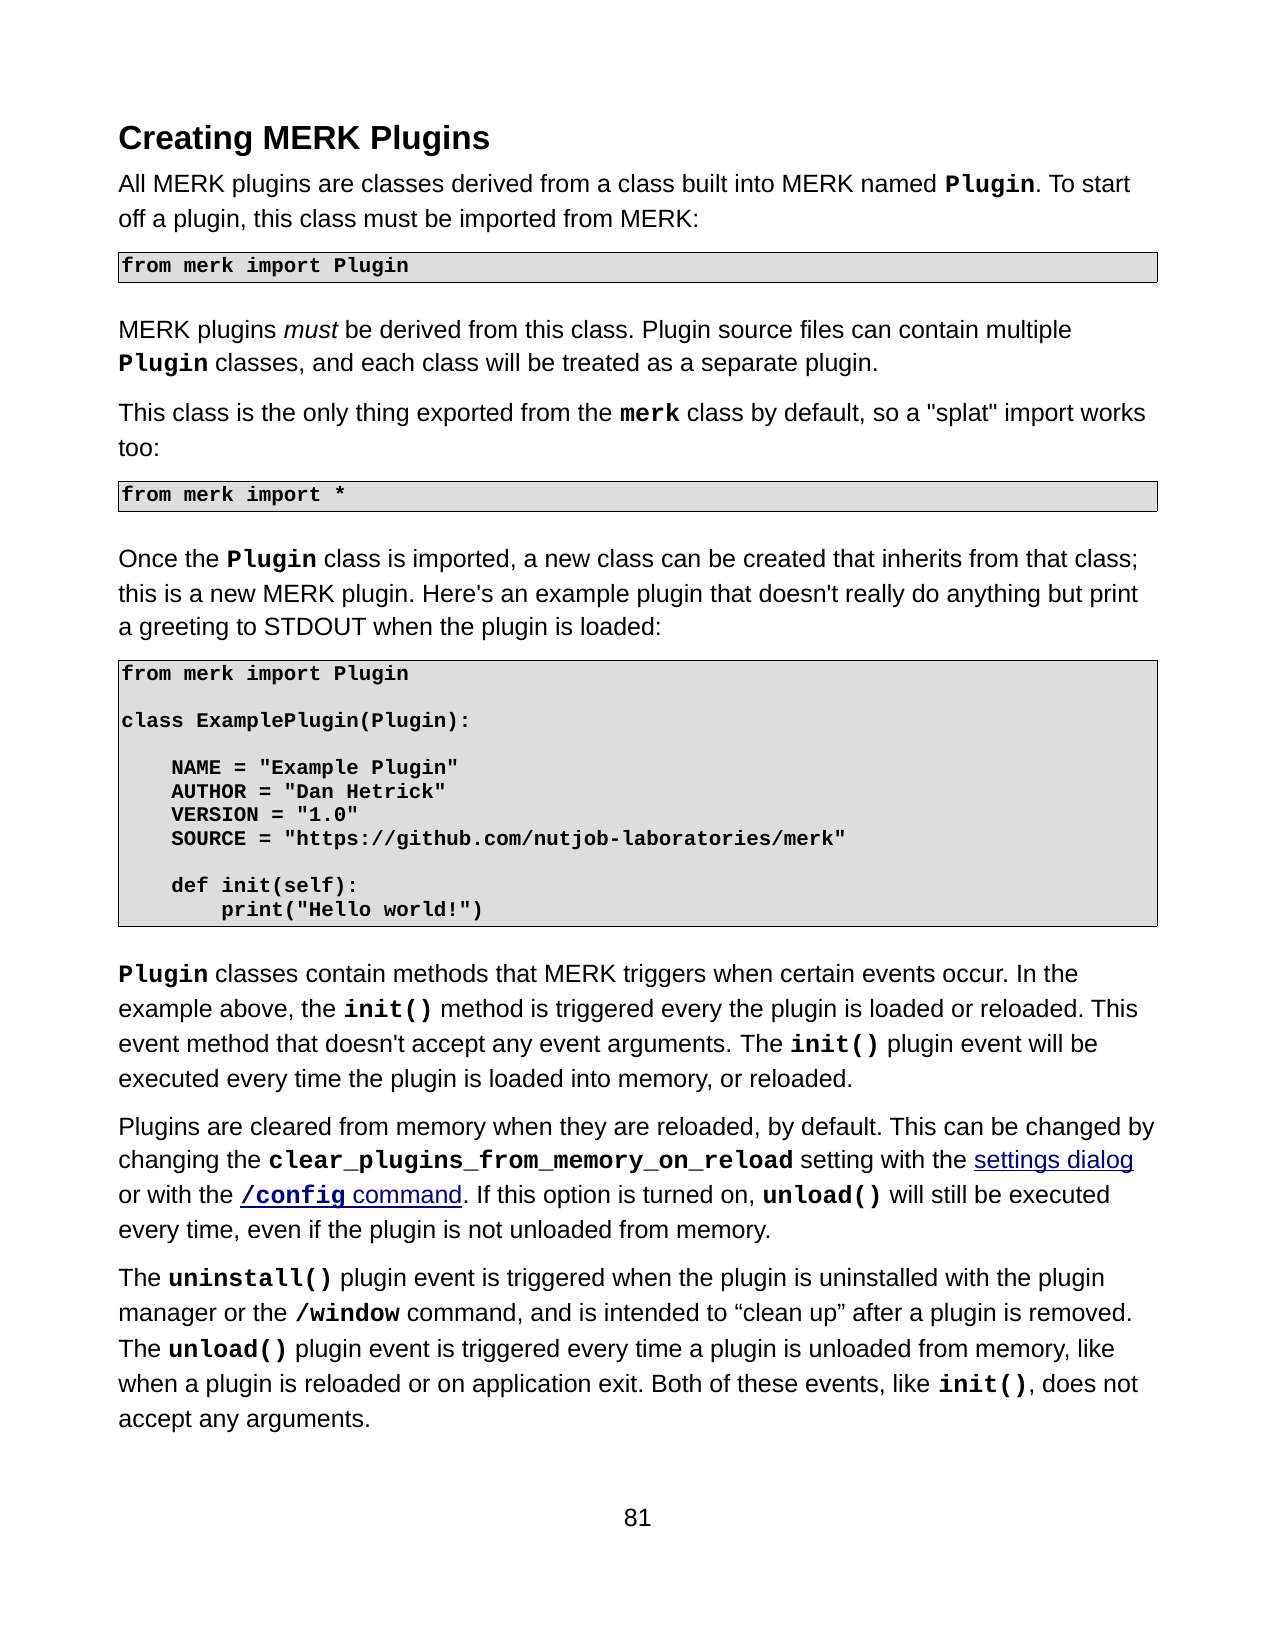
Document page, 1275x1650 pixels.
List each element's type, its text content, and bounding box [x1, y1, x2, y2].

text All MERK plugins are classes derived from a class built into MERK named Plugin. To start off a plugin, this class must be imported from MERK: [118, 169, 1157, 233]
table_header from merk import Plugin [119, 253, 1157, 282]
subtitle Creating MERK Plugins [118, 118, 1157, 157]
text This class is the only thing exported from the merk class by default, so a "splat" import works too: [118, 398, 1157, 462]
text The uninstall() plugin event is triggered when the plugin is uninstalled with the plugin manager or the /window command, and is intended to “clean up” after a plugin is removed. The unload() plugin event is triggered every time a plugin is unloaded from memory, like when a plugin is reloaded or on application exit. Both of these events, like init(), does not accept any arguments. [118, 1263, 1157, 1433]
table_header from merk import * [119, 482, 1157, 511]
text MERK plugins must be derived from this class. Plugin source files can contain multiple Plugin classes, and each class will be treated as a separate plugin. [118, 283, 1157, 379]
text Plugins are cleared from memory when they are reloaded, by default. This can be changed by changing the clear_plugins_from_memory_on_reload setting with the settings dialog or with the /config command. If this option is turned on, unload() will still be executed every time, even if the plugin is not unloaded from memory. [118, 1112, 1157, 1244]
table_header from merk import Plugin class ExamplePlugin(Plugin): NAME = "Example Plugin" AUTHOR = "Dan Hetrick" VERSION = "1.0" SOURCE = "https://github.com/nutjob-laboratories/merk" def init(self): print("Hello world!") [119, 661, 1157, 926]
text Once the Plugin class is imported, a new class can be created that inherits from that class; this is a new MERK plugin. Here's an example plugin that doesn't really do anything but print a greeting to STDOUT when the plugin is loaded: [118, 512, 1157, 641]
text Plugin classes contain methods that MERK triggers when certain events occur. In the example above, the init() method is triggered every the plugin is loaded or reloaded. This event method that doesn't accept any event arguments. The init() plugin event will be executed every time the plugin is loaded into memory, or reloaded. [118, 927, 1157, 1093]
